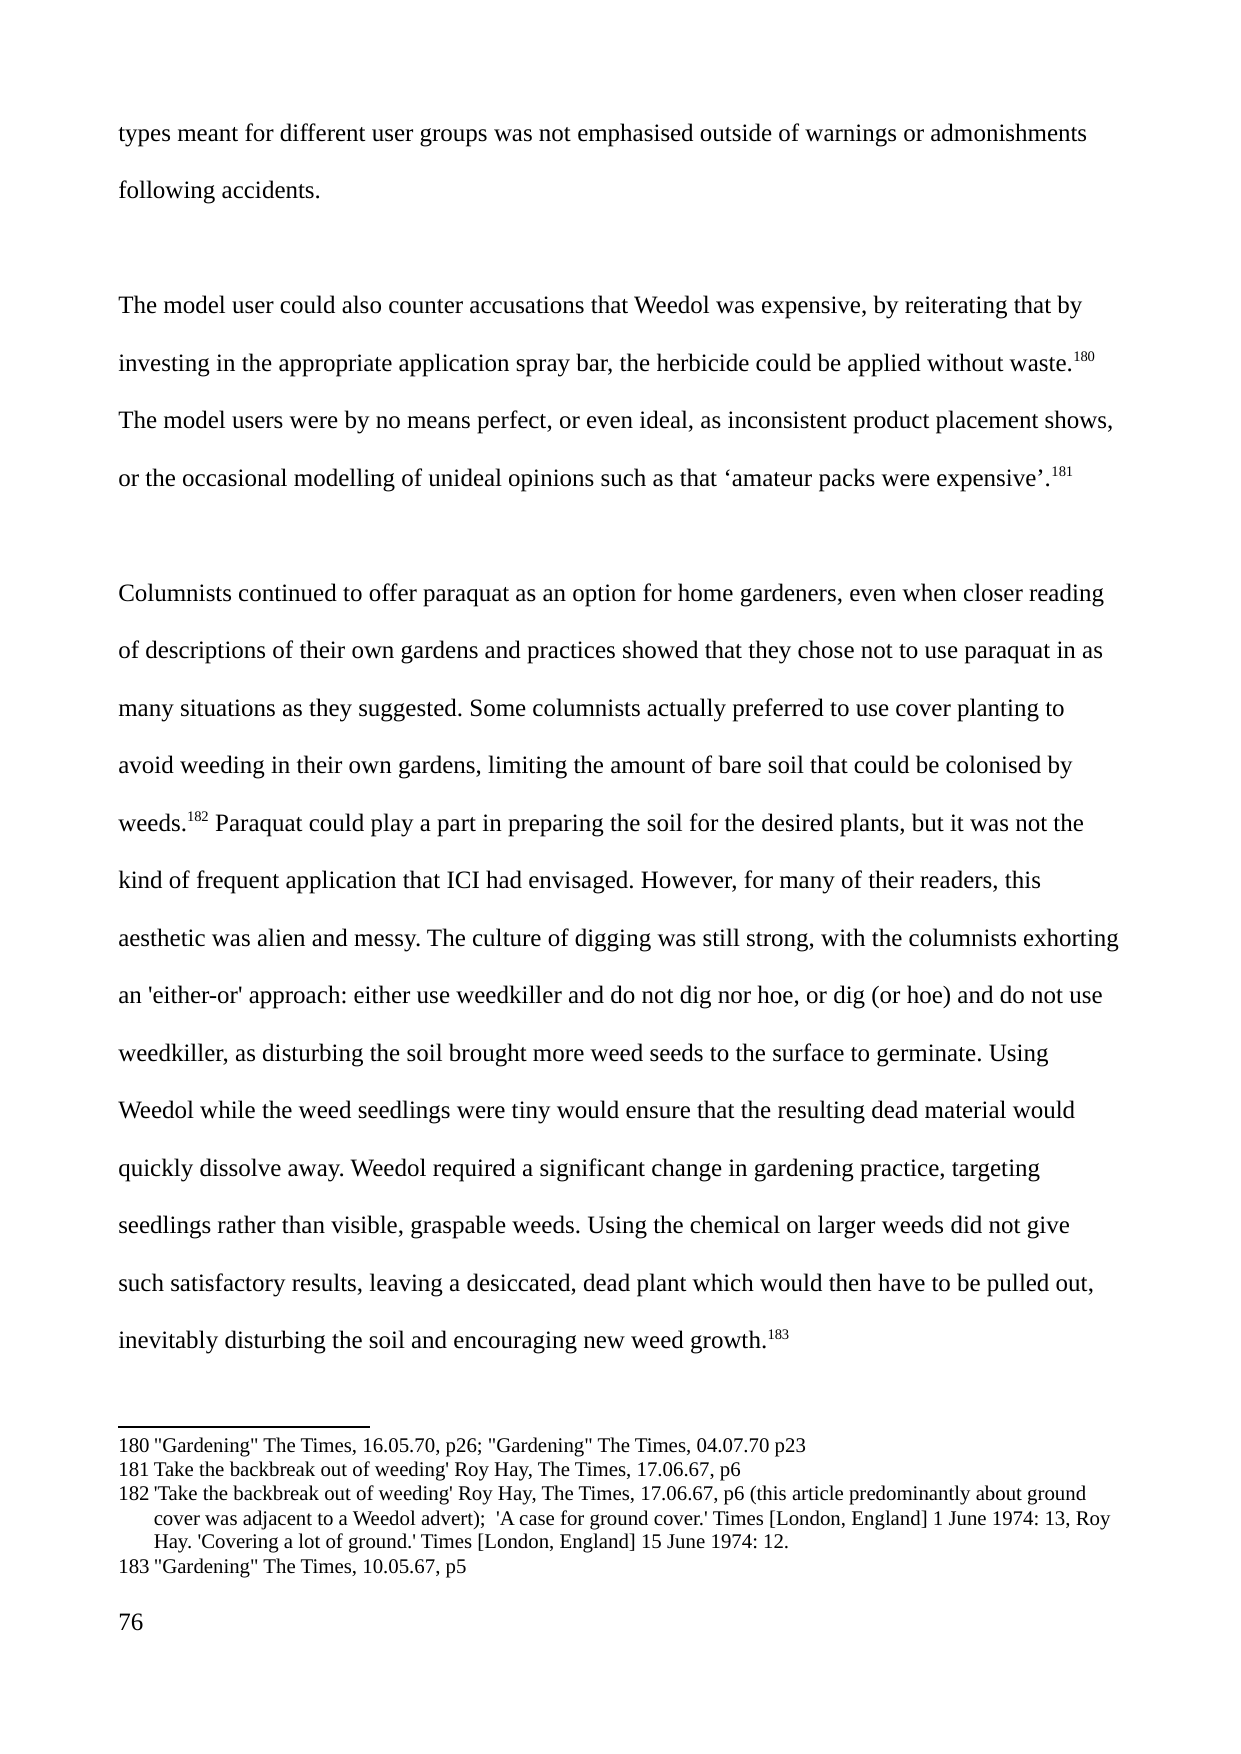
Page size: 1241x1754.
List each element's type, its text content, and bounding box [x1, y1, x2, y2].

text Take the backbreak out of weeding' Roy Hay, The Times, 17.06.67, p6 [118, 1457, 1122, 1481]
text 'Take the backbreak out of weeding' Roy Hay, The Times, 17.06.67, p6 (this article predominantly about ground cover was adjacent to a Weedol advert); 'A case for ground cover.' Times [London, England] 1 June 1974: 13, Roy Hay. 'Covering a lot of ground.' Times [London, England] 15 June 1974: 12. [118, 1481, 1122, 1553]
text "Gardening" The Times, 10.05.67, p5 [118, 1553, 1122, 1578]
text "Gardening" The Times, 16.05.70, p26; "Gardening" The Times, 04.07.70 p23 [118, 1433, 1122, 1457]
text types meant for different user groups was not emphasised outside of warnings or admonishments following accidents. [118, 118, 1122, 204]
text The model user could also counter accusations that Weedol was expensive, by reiterating that by investing in the appropriate application spray bar, the herbicide could be applied without waste. The model users were by no means perfect, or even ideal, as inconsistent product placement shows, or the occasional modelling of unideal opinions such as that ‘amateur packs were expensive’. [118, 291, 1122, 492]
text Columnists continued to offer paraquat as an option for home gardeners, even when closer reading of descriptions of their own gardens and practices showed that they chose not to use paraquat in as many situations as they suggested. Some columnists actually preferred to use cover planting to avoid weeding in their own gardens, limiting the amount of bare soil that could be colonised by weeds. Paraquat could play a part in preparing the soil for the desired plants, but it was not the kind of frequent application that ICI had envisaged. However, for many of their readers, this aesthetic was alien and messy. The culture of digging was still strong, with the columnists exhorting an 'either-or' approach: either use weedkiller and do not dig nor hoe, or dig (or hoe) and do not use weedkiller, as disturbing the soil brought more weed seeds to the surface to germinate. Using Weedol while the weed seedlings were tiny would ensure that the resulting dead material would quickly dissolve away. Weedol required a significant change in gardening practice, targeting seedlings rather than visible, graspable weeds. Using the chemical on larger weeds did not give such satisfactory results, leaving a desiccated, dead plant which would then have to be pulled out, inevitably disturbing the soil and encouraging new weed growth. [118, 578, 1122, 1354]
